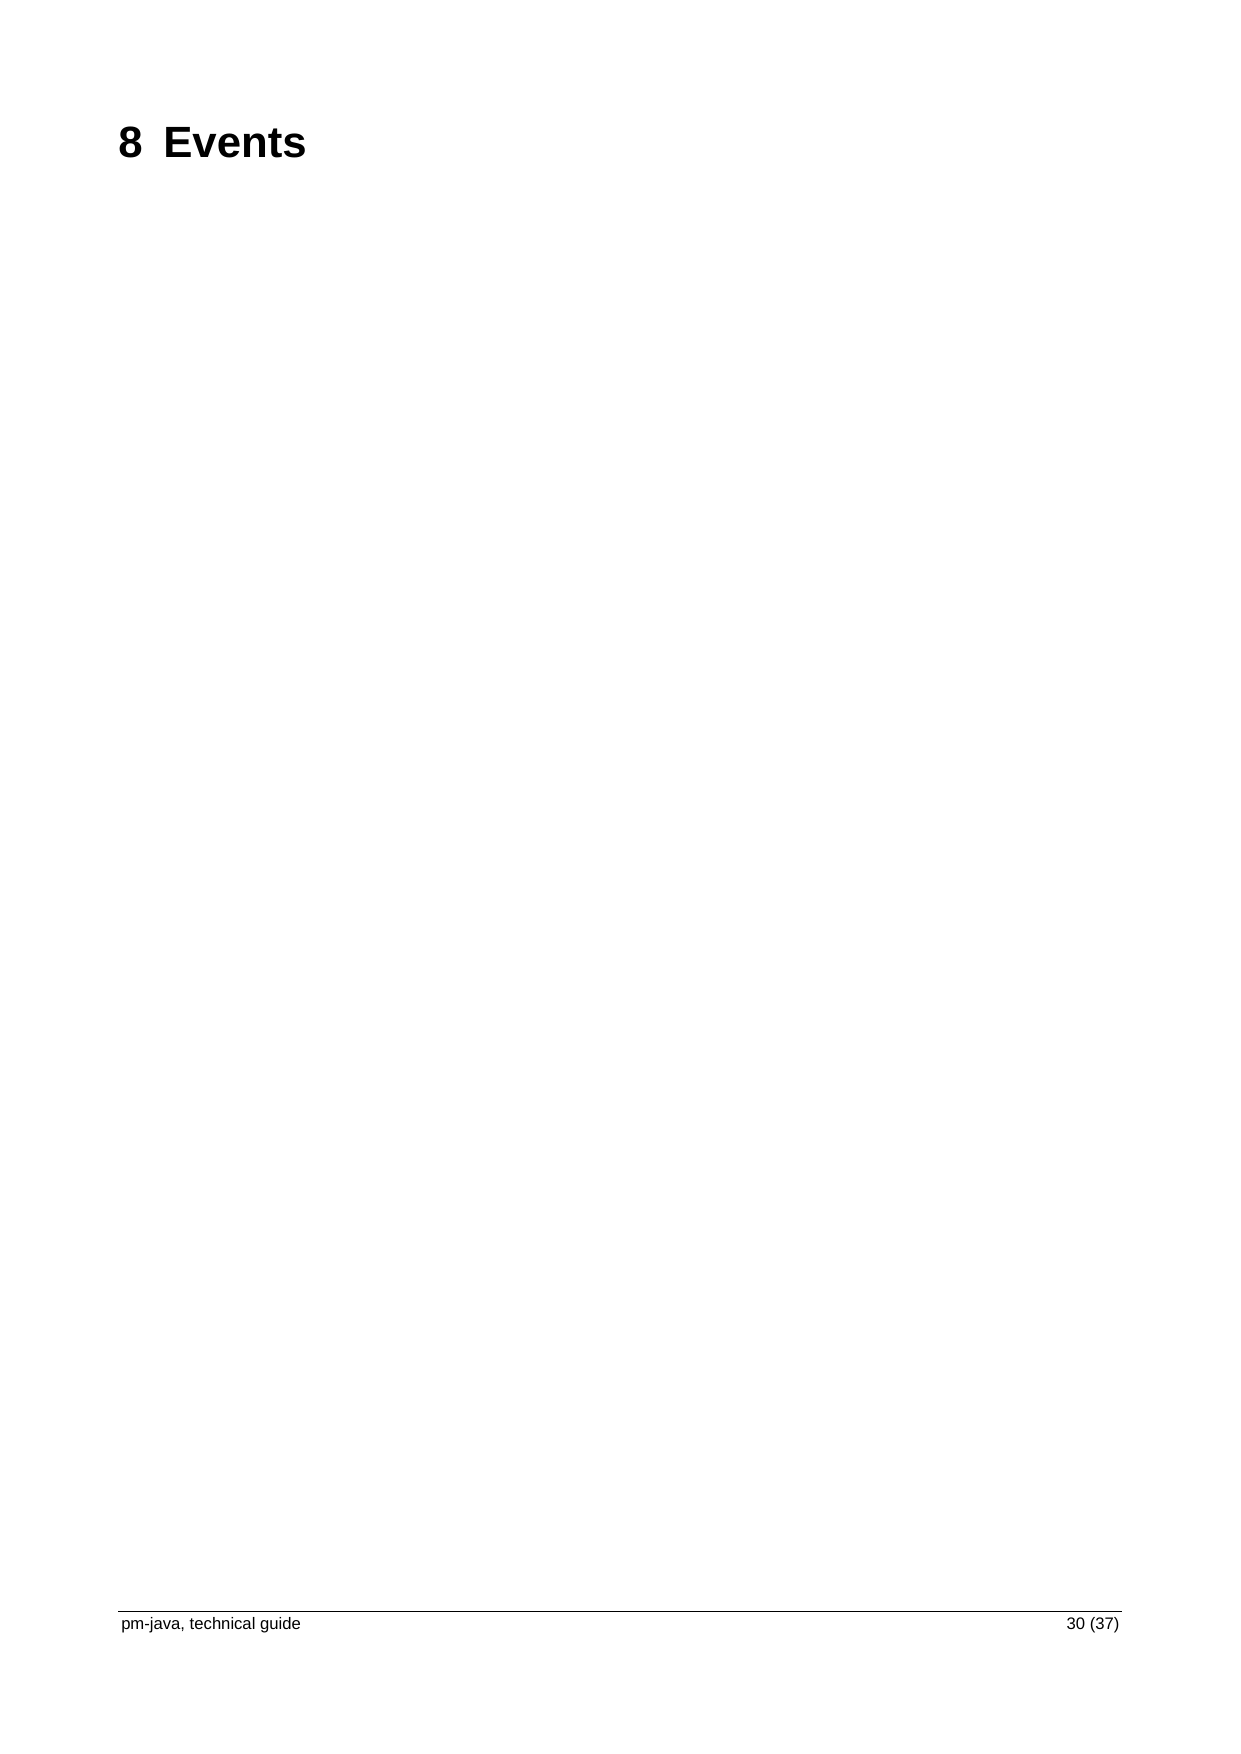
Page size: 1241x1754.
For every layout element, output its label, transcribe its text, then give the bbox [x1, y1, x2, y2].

subtitle Events [118, 118, 1122, 167]
